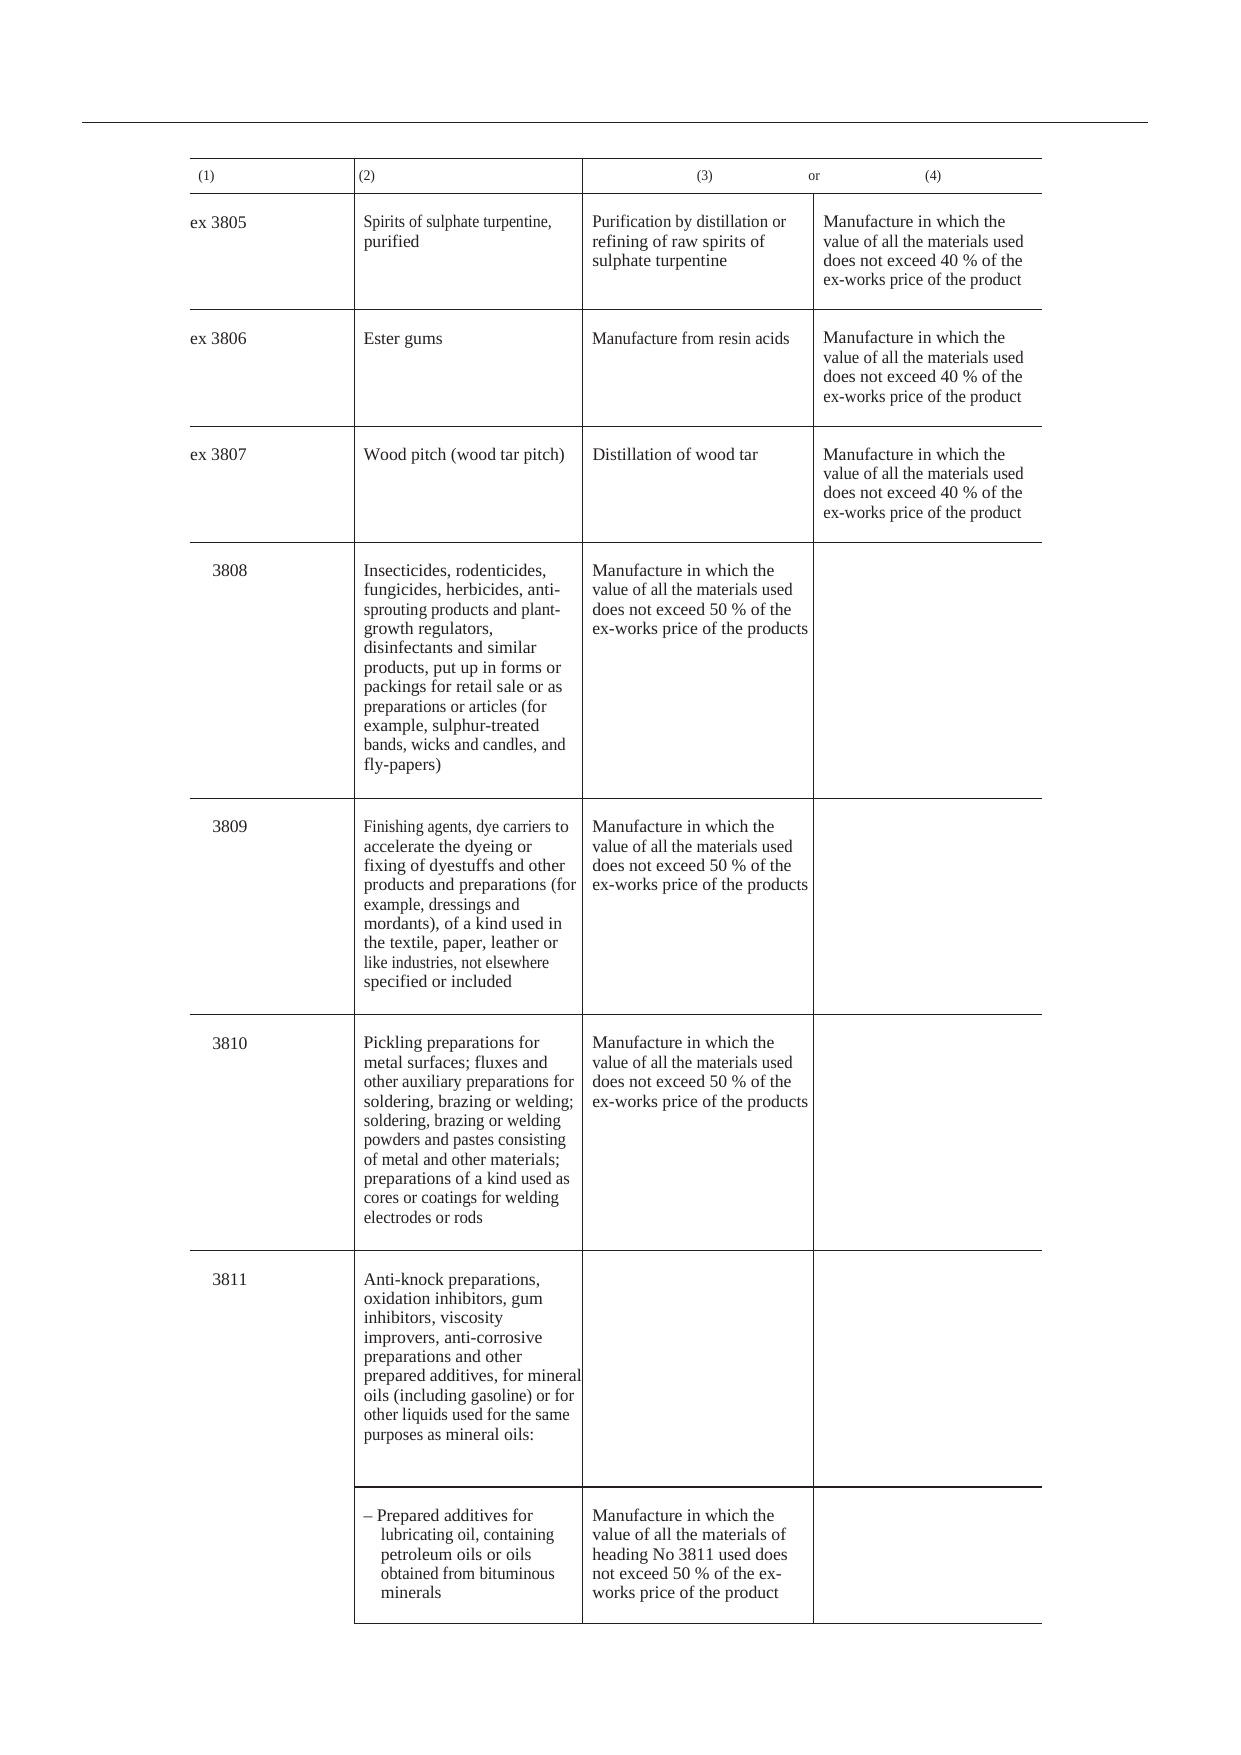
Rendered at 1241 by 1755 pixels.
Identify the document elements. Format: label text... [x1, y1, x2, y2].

table_cell Distillation of wood tar [583, 427, 813, 542]
table_cell [814, 1015, 1042, 1250]
table_cell 3810 [190, 1015, 354, 1250]
table_cell Finishing agents, dye carriers to accelerate the dyeing or fixing of dyestuffs and other products and preparations (for example, dressings and mordants), of a kind used in the textile, paper, leather or like industries, not elsewhere specified or included [355, 799, 582, 1014]
table_header (2) [355, 159, 582, 193]
table_cell 3808 [190, 543, 354, 798]
table_cell ex 3805 [190, 194, 354, 309]
table_cell – Prepared additives for lubricating oil, containing petroleum oils or oils obtained from bituminous minerals [355, 1488, 582, 1623]
table_cell Insecticides, rodenticides, fungicides, herbicides, anti- sprouting products and plant- growth regulators, disinfectants and similar products, put up in forms or packings for retail sale or as preparations or articles (for example, sulphur-treated bands, wicks and candles, and fly-papers) [355, 543, 582, 798]
table_cell Spirits of sulphate turpentine, purified [355, 194, 582, 309]
table_cell Purification by distillation or refining of raw spirits of sulphate turpentine [583, 194, 813, 309]
table_cell Manufacture in which the value of all the materials used does not exceed 40 % of the ex-works price of the product [814, 310, 1042, 426]
table_cell Manufacture in which the value of all the materials of heading No 3811 used does not exceed 50 % of the ex- works price of the product [583, 1488, 813, 1623]
table_cell Manufacture in which the value of all the materials used does not exceed 50 % of the ex-works price of the products [583, 543, 813, 798]
table_cell Pickling preparations for metal surfaces; fluxes and other auxiliary preparations for soldering, brazing or welding; soldering, brazing or welding powders and pastes consisting of metal and other materials; preparations of a kind used as cores or coatings for welding electrodes or rods [355, 1015, 582, 1250]
table_cell Wood pitch (wood tar pitch) [355, 427, 582, 542]
table_cell [814, 543, 1042, 798]
table_cell [583, 1251, 813, 1486]
table_cell 3809 [190, 799, 354, 1014]
table_cell Manufacture in which the value of all the materials used does not exceed 40 % of the ex-works price of the product [814, 194, 1042, 309]
table_header (3) or (4) [583, 159, 1042, 193]
table_cell Anti-knock preparations, oxidation inhibitors, gum inhibitors, viscosity improvers, anti-corrosive preparations and other prepared additives, for mineral oils (including gasoline) or for other liquids used for the same purposes as mineral oils: [355, 1251, 582, 1486]
table_cell Manufacture in which the value of all the materials used does not exceed 50 % of the ex-works price of the products [583, 1015, 813, 1250]
table_cell Manufacture in which the value of all the materials used does not exceed 40 % of the ex-works price of the product [814, 427, 1042, 542]
table_cell 3811 [190, 1251, 354, 1623]
table_cell ex 3807 [190, 427, 354, 542]
table_cell Ester gums [355, 310, 582, 426]
table_cell ex 3806 [190, 310, 354, 426]
table_header (1) [190, 159, 354, 193]
table_cell [814, 1251, 1042, 1486]
table_cell Manufacture in which the value of all the materials used does not exceed 50 % of the ex-works price of the products [583, 799, 813, 1014]
table_cell [814, 1488, 1042, 1623]
table_cell [814, 799, 1042, 1014]
table_cell Manufacture from resin acids [583, 310, 813, 426]
